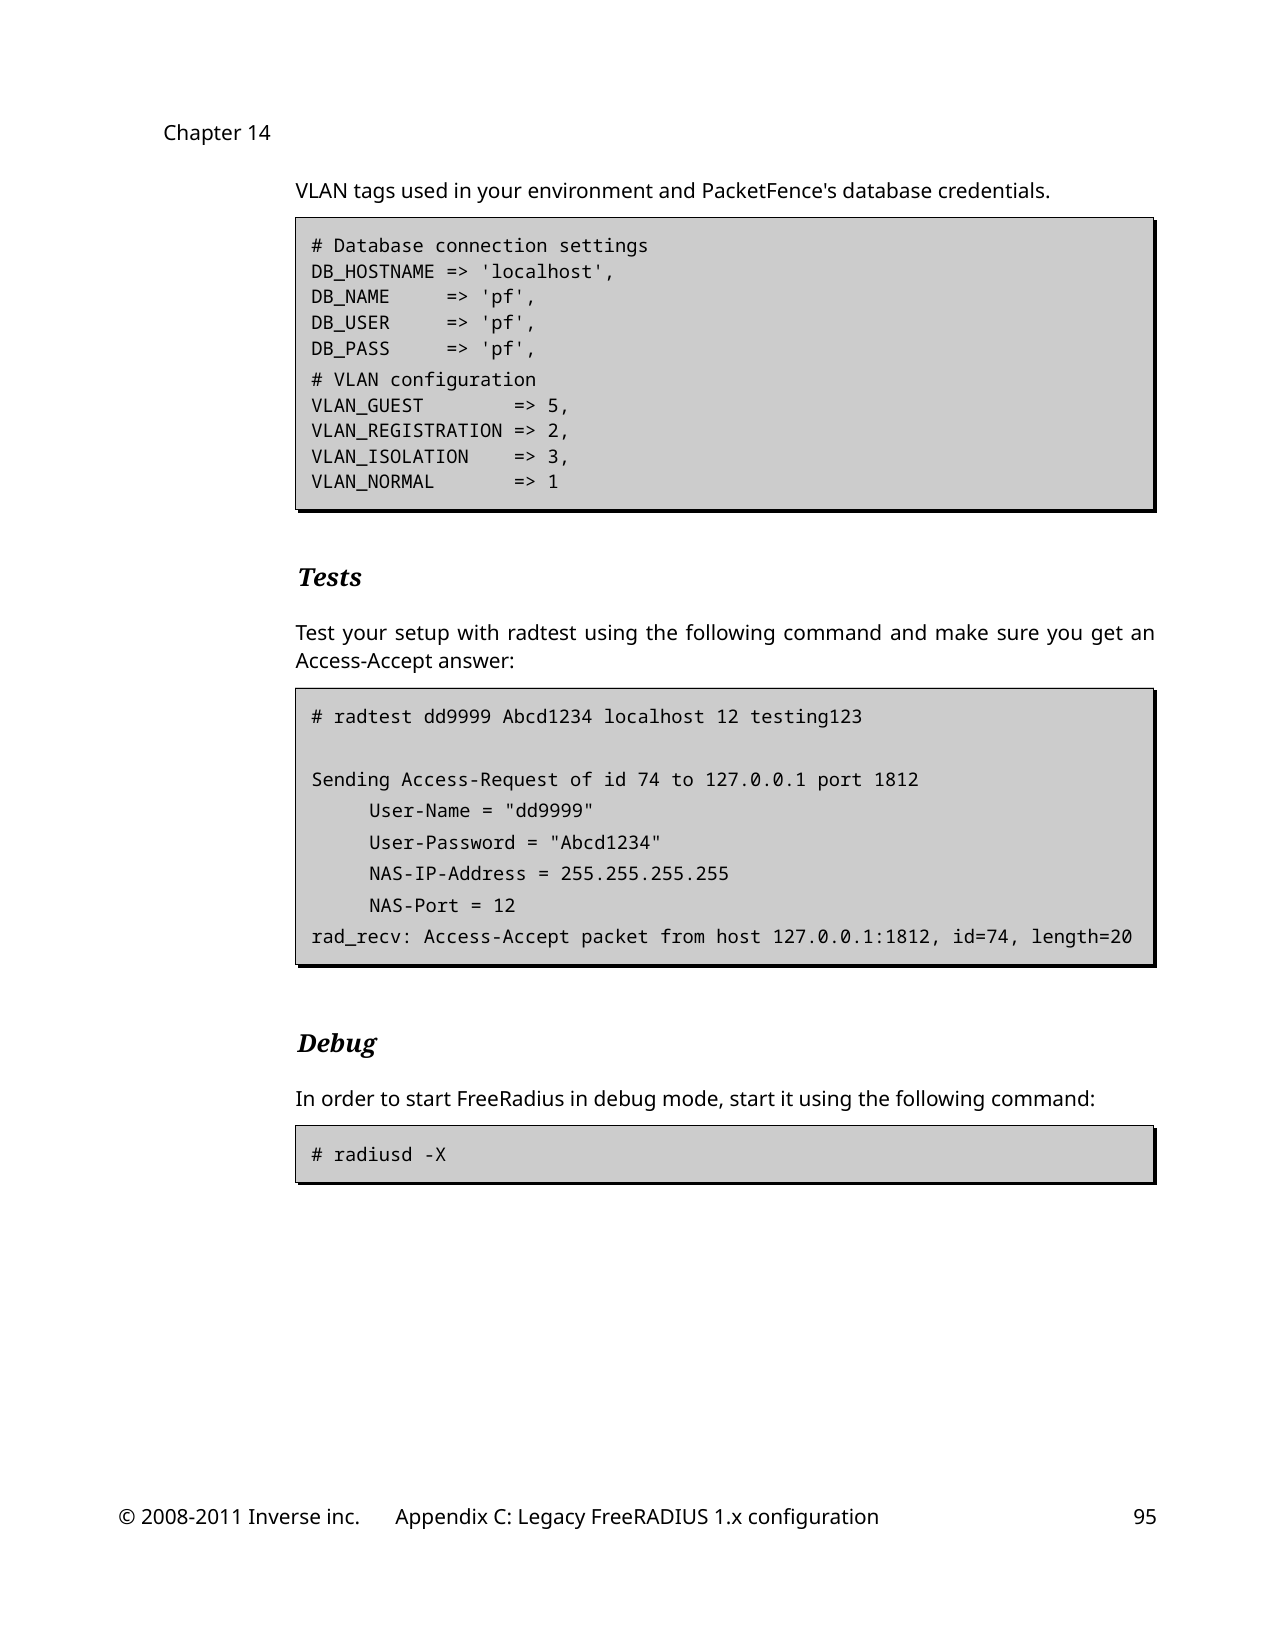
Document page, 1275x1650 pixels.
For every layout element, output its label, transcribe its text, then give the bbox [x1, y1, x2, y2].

text # radiusd -X [296, 1126, 1153, 1182]
text In order to start FreeRadius in debug mode, start it using the following command: [295, 1084, 1157, 1113]
text NAS-IP-Address = 255.255.255.255 [296, 845, 1153, 876]
text Sending Access-Request of id 74 to 127.0.0.1 port 1812 [296, 750, 1153, 782]
text Test your setup with radtest using the following command and make sure you get an Access-Accept answer: [295, 618, 1157, 675]
subtitle Debug [260, 1026, 1157, 1059]
text # radtest dd9999 Abcd1234 localhost 12 testing123 [296, 689, 1153, 719]
subtitle Tests [260, 559, 1157, 593]
text NAS-Port = 12 [296, 876, 1153, 908]
text VLAN tags used in your environment and PacketFence's database credentials. [295, 176, 1157, 204]
text # Database connection settings DB_HOSTNAME => 'localhost', DB_NAME => 'pf', DB_USER => 'pf', DB_PASS => 'pf', [296, 218, 1153, 351]
text # VLAN configuration VLAN_GUEST => 5, VLAN_REGISTRATION => 2, VLAN_ISOLATION => 3, VLAN_NORMAL => 1 [296, 351, 1153, 509]
text rad_recv: Access-Accept packet from host 127.0.0.1:1812, id=74, length=20 [296, 908, 1153, 964]
text User-Name = "dd9999" [296, 782, 1153, 813]
text User-Password = "Abcd1234" [296, 813, 1153, 845]
